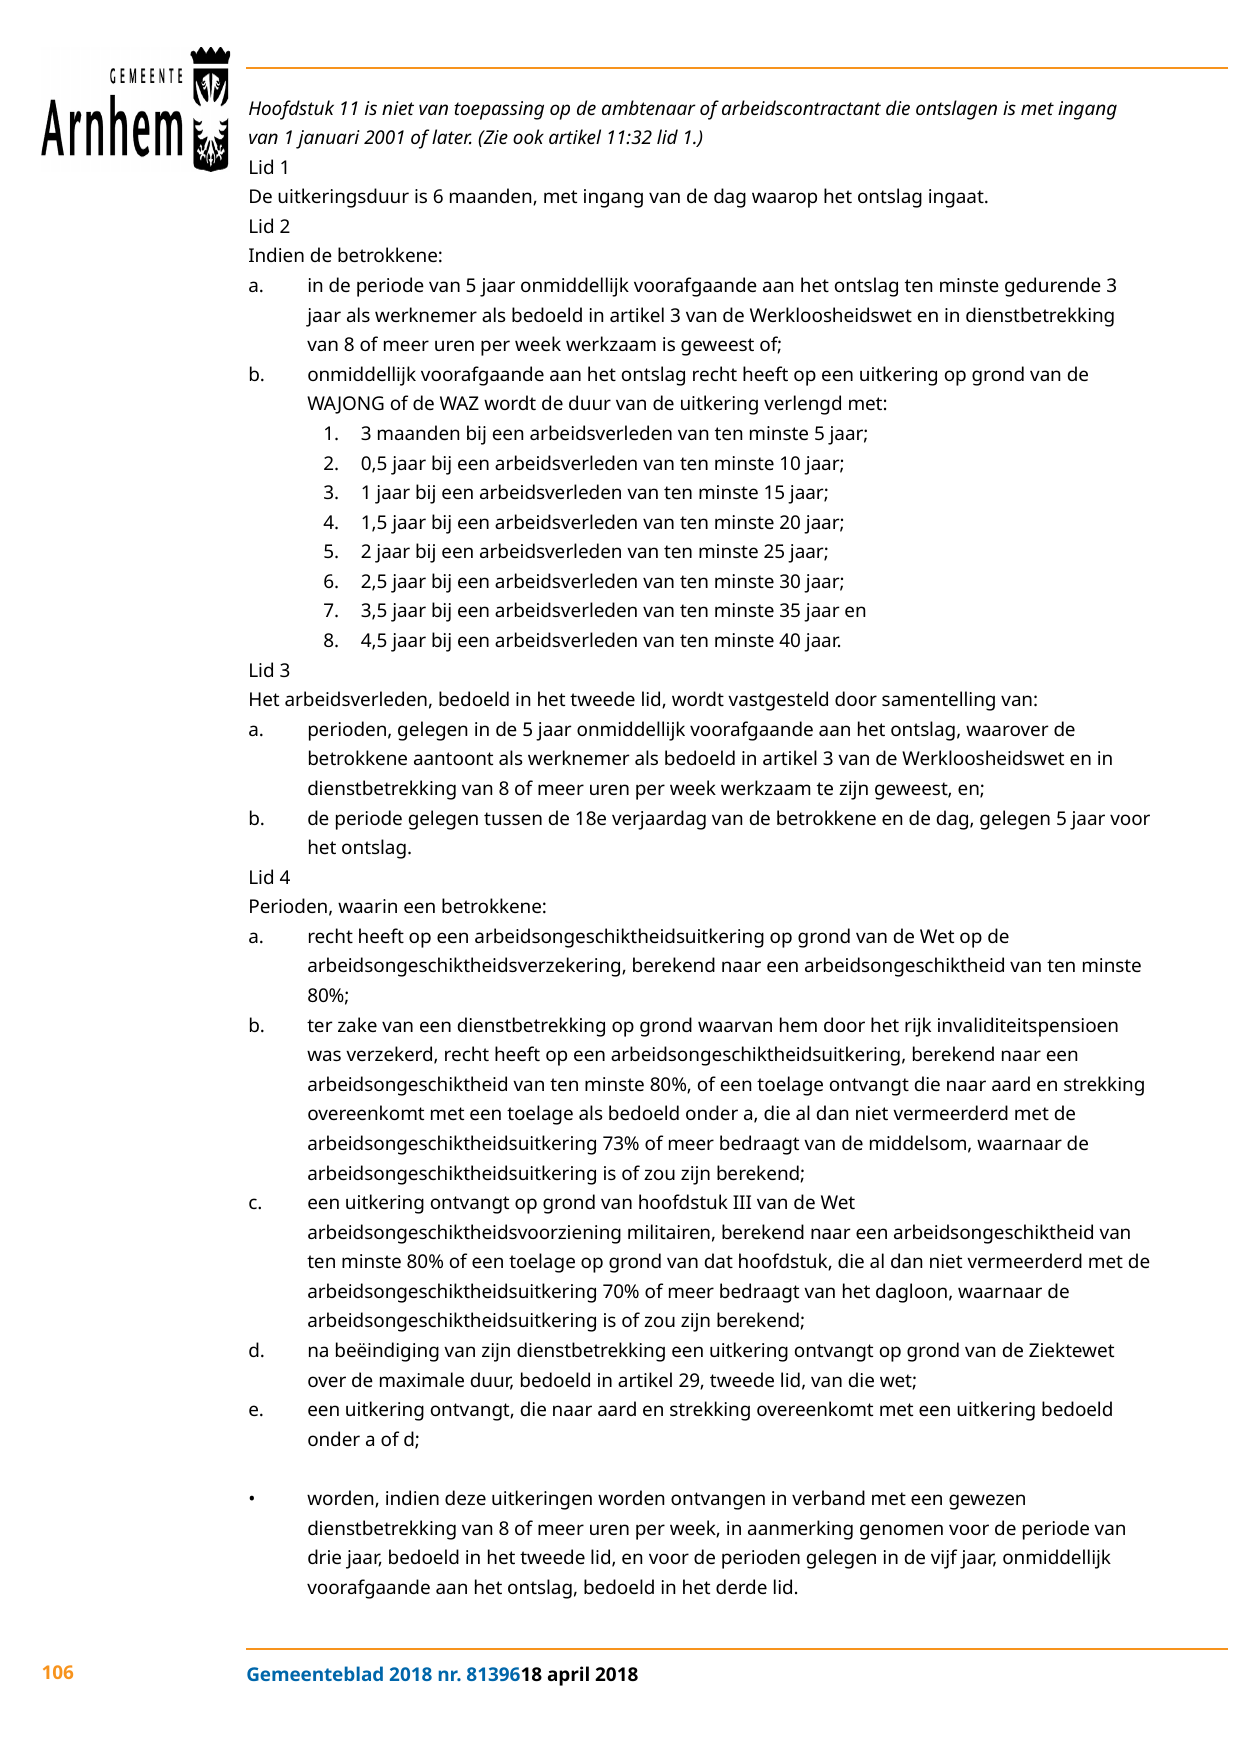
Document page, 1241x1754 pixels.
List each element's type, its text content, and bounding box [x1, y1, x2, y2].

text Perioden, waarin een betrokkene: [248, 893, 1152, 919]
text Lid 3 [248, 657, 1152, 683]
list 0,5 jaar bij een arbeidsverleden van ten minste 10 jaar; [323, 450, 1152, 476]
text Indien de betrokkene: [248, 243, 1152, 268]
text Hoofdstuk 11 is niet van toepassing op de ambtenaar of arbeidscontractant die ontslagen is met ingang van 1 januari 2001 of later. (Zie ook artikel 11:32 lid 1.) [248, 95, 1152, 150]
list een uitkering ontvangt op grond van hoofdstuk III van de Wet arbeidsongeschiktheidsvoorziening militairen, berekend naar een arbeidsongeschiktheid van ten minste 80% of een toelage op grond van dat hoofdstuk, die al dan niet vermeerderd met de arbeidsongeschiktheidsuitkering 70% of meer bedraagt van het dagloon, waarnaar de arbeidsongeschiktheidsuitkering is of zou zijn berekend; [248, 1189, 1152, 1333]
list worden, indien deze uitkeringen worden ontvangen in verband met een gewezen dienstbetrekking van 8 of meer uren per week, in aanmerking genomen voor de periode van drie jaar, bedoeld in het tweede lid, en voor de perioden gelegen in de vijf jaar, onmiddellijk voorafgaande aan het ontslag, bedoeld in het derde lid. [248, 1485, 1152, 1600]
list onmiddellijk voorafgaande aan het ontslag recht heeft op een uitkering op grond van de WAJONG of de WAZ wordt de duur van de uitkering verlengd met: [248, 361, 1152, 416]
list 1,5 jaar bij een arbeidsverleden van ten minste 20 jaar; [323, 509, 1152, 535]
list 3 maanden bij een arbeidsverleden van ten minste 5 jaar; [323, 420, 1152, 446]
text Het arbeidsverleden, bedoeld in het tweede lid, wordt vastgesteld door samentelling van: [248, 686, 1152, 712]
list 2,5 jaar bij een arbeidsverleden van ten minste 30 jaar; [323, 568, 1152, 594]
list perioden, gelegen in de 5 jaar onmiddellijk voorafgaande aan het ontslag, waarover de betrokkene aantoont als werknemer als bedoeld in artikel 3 van de Werkloosheidswet en in dienstbetrekking van 8 of meer uren per week werkzaam te zijn geweest, en; [248, 716, 1152, 801]
list na beëindiging van zijn dienstbetrekking een uitkering ontvangt op grond van de Ziektewet over de maximale duur, bedoeld in artikel 29, tweede lid, van die wet; [248, 1337, 1152, 1393]
text Lid 4 [248, 864, 1152, 890]
text De uitkeringsduur is 6 maanden, met ingang van de dag waarop het ontslag ingaat. [248, 183, 1152, 209]
list 1 jaar bij een arbeidsverleden van ten minste 15 jaar; [323, 479, 1152, 505]
picture [41, 47, 231, 172]
text Lid 1 [248, 154, 1152, 180]
list een uitkering ontvangt, die naar aard en strekking overeenkomt met een uitkering bedoeld onder a of d; [248, 1396, 1152, 1452]
list 4,5 jaar bij een arbeidsverleden van ten minste 40 jaar. [323, 627, 1152, 653]
list 2 jaar bij een arbeidsverleden van ten minste 25 jaar; [323, 538, 1152, 564]
list 3,5 jaar bij een arbeidsverleden van ten minste 35 jaar en [323, 598, 1152, 623]
list in de periode van 5 jaar onmiddellijk voorafgaande aan het ontslag ten minste gedurende 3 jaar als werknemer als bedoeld in artikel 3 van de Werkloosheidswet en in dienstbetrekking van 8 of meer uren per week werkzaam is geweest of; [248, 272, 1152, 357]
list ter zake van een dienstbetrekking op grond waarvan hem door het rijk invaliditeitspensioen was verzekerd, recht heeft op een arbeidsongeschiktheidsuitkering, berekend naar een arbeidsongeschiktheid van ten minste 80%, of een toelage ontvangt die naar aard en strekking overeenkomt met een toelage als bedoeld onder a, die al dan niet vermeerderd met de arbeidsongeschiktheidsuitkering 73% of meer bedraagt van de middelsom, waarnaar de arbeidsongeschiktheidsuitkering is of zou zijn berekend; [248, 1012, 1152, 1186]
text Lid 2 [248, 213, 1152, 239]
list de periode gelegen tussen de 18e verjaardag van de betrokkene en de dag, gelegen 5 jaar voor het ontslag. [248, 805, 1152, 860]
list recht heeft op een arbeidsongeschiktheidsuitkering op grond van de Wet op de arbeidsongeschiktheidsverzekering, berekend naar een arbeidsongeschiktheid van ten minste 80%; [248, 923, 1152, 1008]
